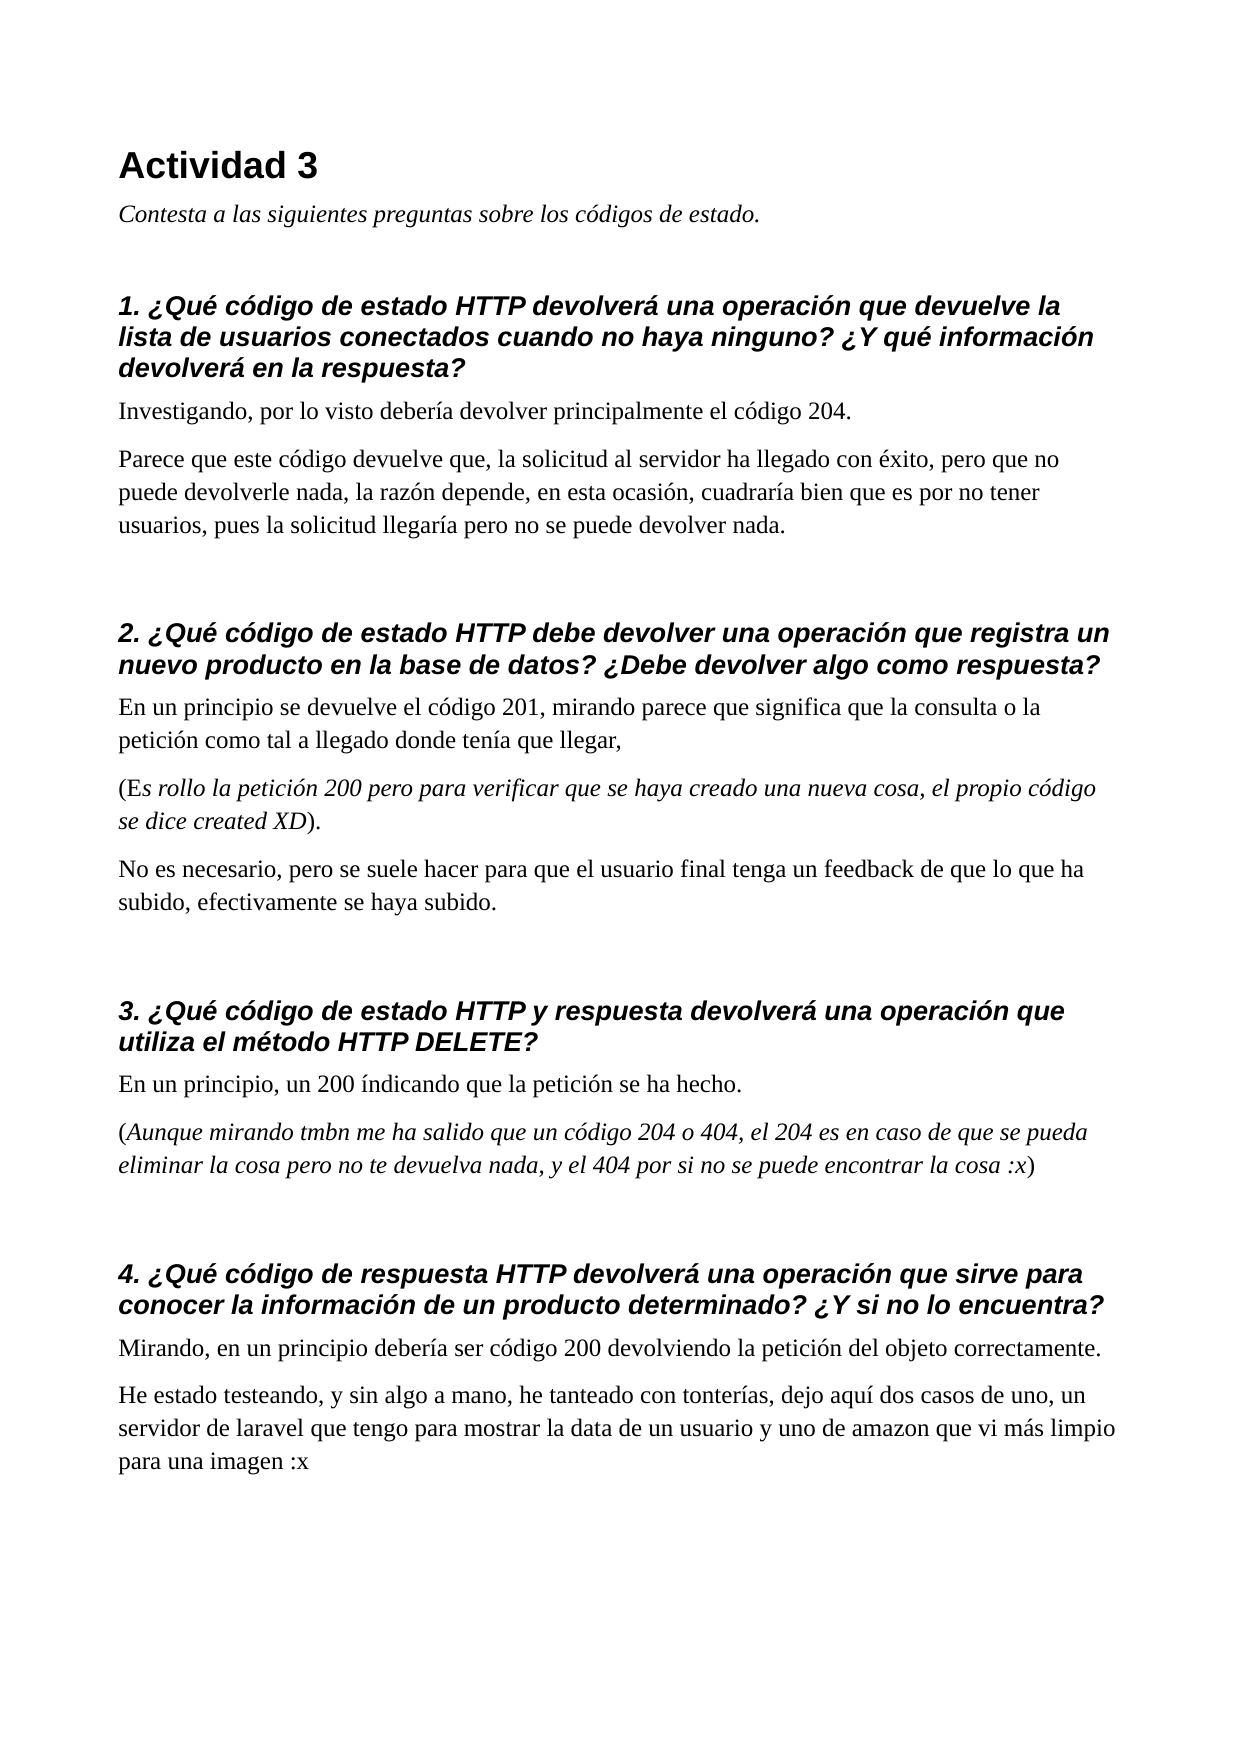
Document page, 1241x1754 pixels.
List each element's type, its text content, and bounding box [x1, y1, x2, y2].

text No es necesario, pero se suele hacer para que el usuario final tenga un feedback de que lo que ha subido, efectivamente se haya subido. [118, 854, 1122, 916]
text Mirando, en un principio debería ser código 200 devolviendo la petición del objeto correctamente. [118, 1333, 1122, 1362]
text Investigando, por lo visto debería devolver principalmente el código 204. [118, 396, 1122, 425]
text En un principio se devuelve el código 201, mirando parece que significa que la consulta o la petición como tal a llegado donde tenía que llegar, [118, 692, 1122, 754]
text (Es rollo la petición 200 pero para verificar que se haya creado una nueva cosa, el propio código se dice created XD). [118, 773, 1122, 835]
subtitle Actividad 3 [118, 143, 1122, 186]
text He estado testeando, y sin algo a mano, he tanteado con tonterías, dejo aquí dos casos de uno, un servidor de laravel que tengo para mostrar la data de un usuario y uno de amazon que vi más limpio para una imagen :x [118, 1380, 1122, 1475]
subtitle 3. ¿Qué código de estado HTTP y respuesta devolverá una operación que utiliza el método HTTP DELETE? [118, 994, 1122, 1057]
text Contesta a las siguientes preguntas sobre los códigos de estado. [118, 199, 1122, 227]
text En un principio, un 200 índicando que la petición se ha hecho. [118, 1069, 1122, 1098]
subtitle 2. ¿Qué código de estado HTTP debe devolver una operación que registra un nuevo producto en la base de datos? ¿Debe devolver algo como respuesta? [118, 617, 1122, 680]
subtitle 1. ¿Qué código de estado HTTP devolverá una operación que devuelve la lista de usuarios conectados cuando no haya ninguno? ¿Y qué información devolverá en la respuesta? [118, 290, 1122, 384]
subtitle 4. ¿Qué código de respuesta HTTP devolverá una operación que sirve para conocer la información de un producto determinado? ¿Y si no lo encuentra? [118, 1258, 1122, 1320]
text (Aunque mirando tmbn me ha salido que un código 204 o 404, el 204 es en caso de que se pueda eliminar la cosa pero no te devuelva nada, y el 404 por si no se puede encontrar la cosa :x) [118, 1117, 1122, 1179]
text Parece que este código devuelve que, la solicitud al servidor ha llegado con éxito, pero que no puede devolverle nada, la razón depende, en esta ocasión, cuadraría bien que es por no tener usuarios, pues la solicitud llegaría pero no se puede devolver nada. [118, 444, 1122, 538]
